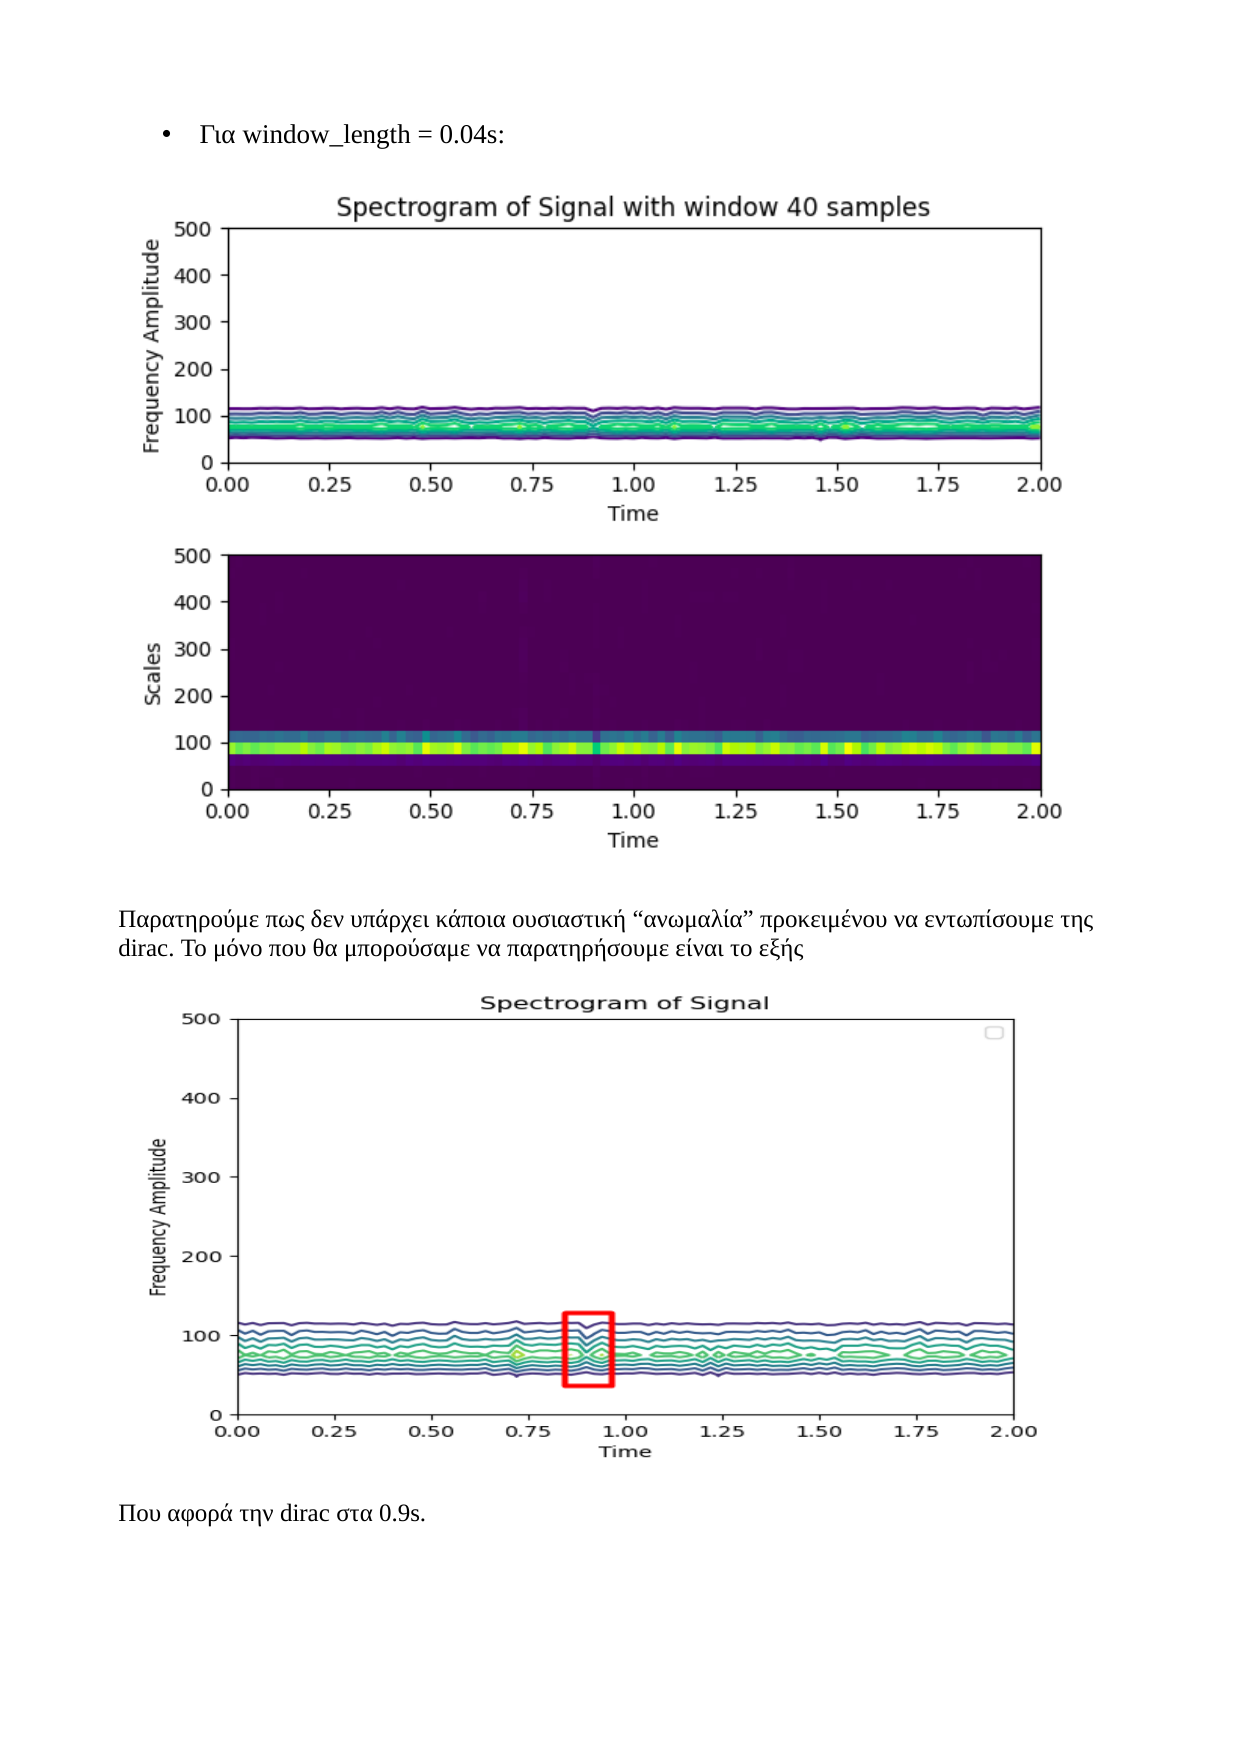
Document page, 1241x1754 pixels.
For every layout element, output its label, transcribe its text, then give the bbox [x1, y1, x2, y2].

text Που αφορά την dirac στα 0.9s. [118, 1498, 1122, 1526]
picture [139, 990, 1101, 1469]
text Παρατηρούμε πως δεν υπάρχει κάποια ουσιαστική “ανωμαλία” προκειμένου να εντωπίσουμε της dirac. Το μόνο που θα μπορούσαμε να παρατηρήσουμε είναι το εξής [118, 904, 1122, 962]
list Για window_length = 0.04s: [162, 118, 1122, 149]
picture [121, 175, 1086, 874]
